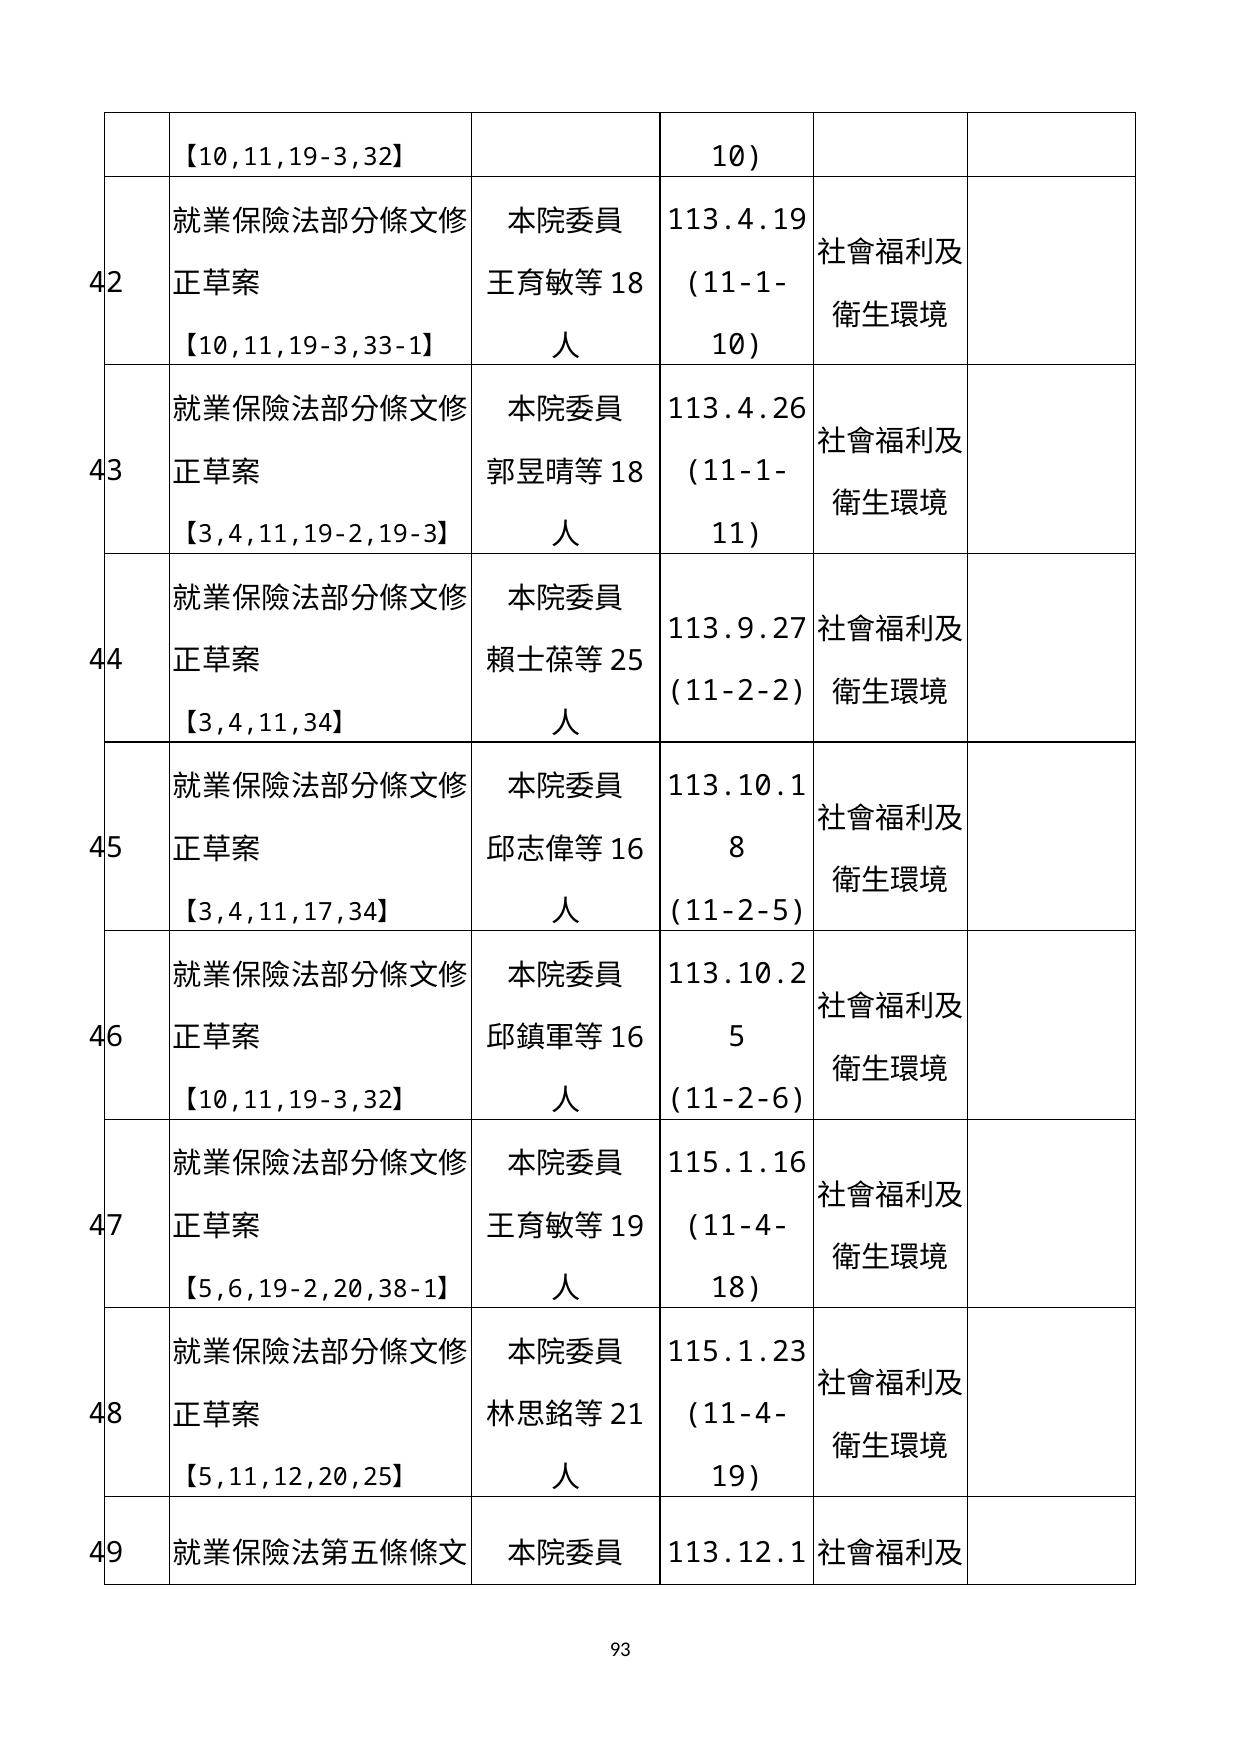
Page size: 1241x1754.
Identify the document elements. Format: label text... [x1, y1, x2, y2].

table_cell 本院委員 郭昱晴等18人 [472, 365, 659, 553]
table_cell 113.4.26 (11-1-11) [661, 365, 813, 553]
table_cell 就業保險法部分條文修正草案 【3,4,11,34】 [170, 554, 471, 741]
table_cell 社會福利及衛生環境 [814, 1308, 967, 1496]
table_cell [968, 1120, 1135, 1307]
table_cell [105, 743, 169, 930]
table_cell [968, 365, 1135, 553]
table_cell 本院委員 賴士葆等25人 [472, 554, 659, 741]
table_cell [968, 743, 1135, 930]
table_cell 113.10.25 (11-2-6) [661, 931, 813, 1118]
table_cell [968, 931, 1135, 1118]
table_cell [105, 931, 169, 1118]
table_cell 就業保險法部分條文修正草案 【3,4,11,19-2,19-3】 [170, 365, 471, 553]
table_cell 就業保險法部分條文修正草案 【3,4,11,17,34】 [170, 743, 471, 930]
table_cell [105, 1497, 169, 1584]
table_cell 社會福利及衛生環境 [814, 1120, 967, 1307]
table_cell [105, 113, 169, 176]
table_cell [968, 177, 1135, 364]
table_cell 社會福利及衛生環境 [814, 931, 967, 1118]
table_cell 社會福利及 [814, 1497, 967, 1584]
table_cell 113.12.1 [661, 1497, 813, 1584]
table_cell 115.1.16 (11-4-18) [661, 1120, 813, 1307]
table_cell 113.9.27 (11-2-2) [661, 554, 813, 741]
table_cell [968, 113, 1135, 176]
table_cell 就業保險法部分條文修正草案 【10,11,19-3,32】 [170, 931, 471, 1118]
table_cell [105, 177, 169, 364]
table_cell 本院委員 王育敏等18人 [472, 177, 659, 364]
table_cell 就業保險法部分條文修正草案 【5,11,12,20,25】 [170, 1308, 471, 1496]
table_cell 115.1.23 (11-4-19) [661, 1308, 813, 1496]
table_cell [472, 113, 659, 176]
table_cell 113.10.18 (11-2-5) [661, 743, 813, 930]
table_cell 社會福利及衛生環境 [814, 743, 967, 930]
table_cell 113.4.19 (11-1-10) [661, 177, 813, 364]
table_cell [968, 1308, 1135, 1496]
table_cell 就業保險法第五條條文 [170, 1497, 471, 1584]
table_cell 就業保險法部分條文修正草案 【5,6,19-2,20,38-1】 [170, 1120, 471, 1307]
table_cell 本院委員 林思銘等21人 [472, 1308, 659, 1496]
table_cell 本院委員 [472, 1497, 659, 1584]
table_cell 本院委員 邱志偉等16人 [472, 743, 659, 930]
table_cell [105, 1308, 169, 1496]
table_cell 社會福利及衛生環境 [814, 365, 967, 553]
table_cell [105, 554, 169, 741]
table_cell 【10,11,19-3,32】 [170, 113, 471, 176]
table_cell 社會福利及衛生環境 [814, 554, 967, 741]
table_cell [968, 554, 1135, 741]
table_cell 本院委員 王育敏等19人 [472, 1120, 659, 1307]
table_cell [105, 365, 169, 553]
table_cell [968, 1497, 1135, 1584]
table_cell 就業保險法部分條文修正草案 【10,11,19-3,33-1】 [170, 177, 471, 364]
table_cell [814, 113, 967, 176]
table_cell 社會福利及衛生環境 [814, 177, 967, 364]
table_cell 本院委員 邱鎮軍等16人 [472, 931, 659, 1118]
table_cell 10) [661, 113, 813, 176]
table_cell [105, 1120, 169, 1307]
